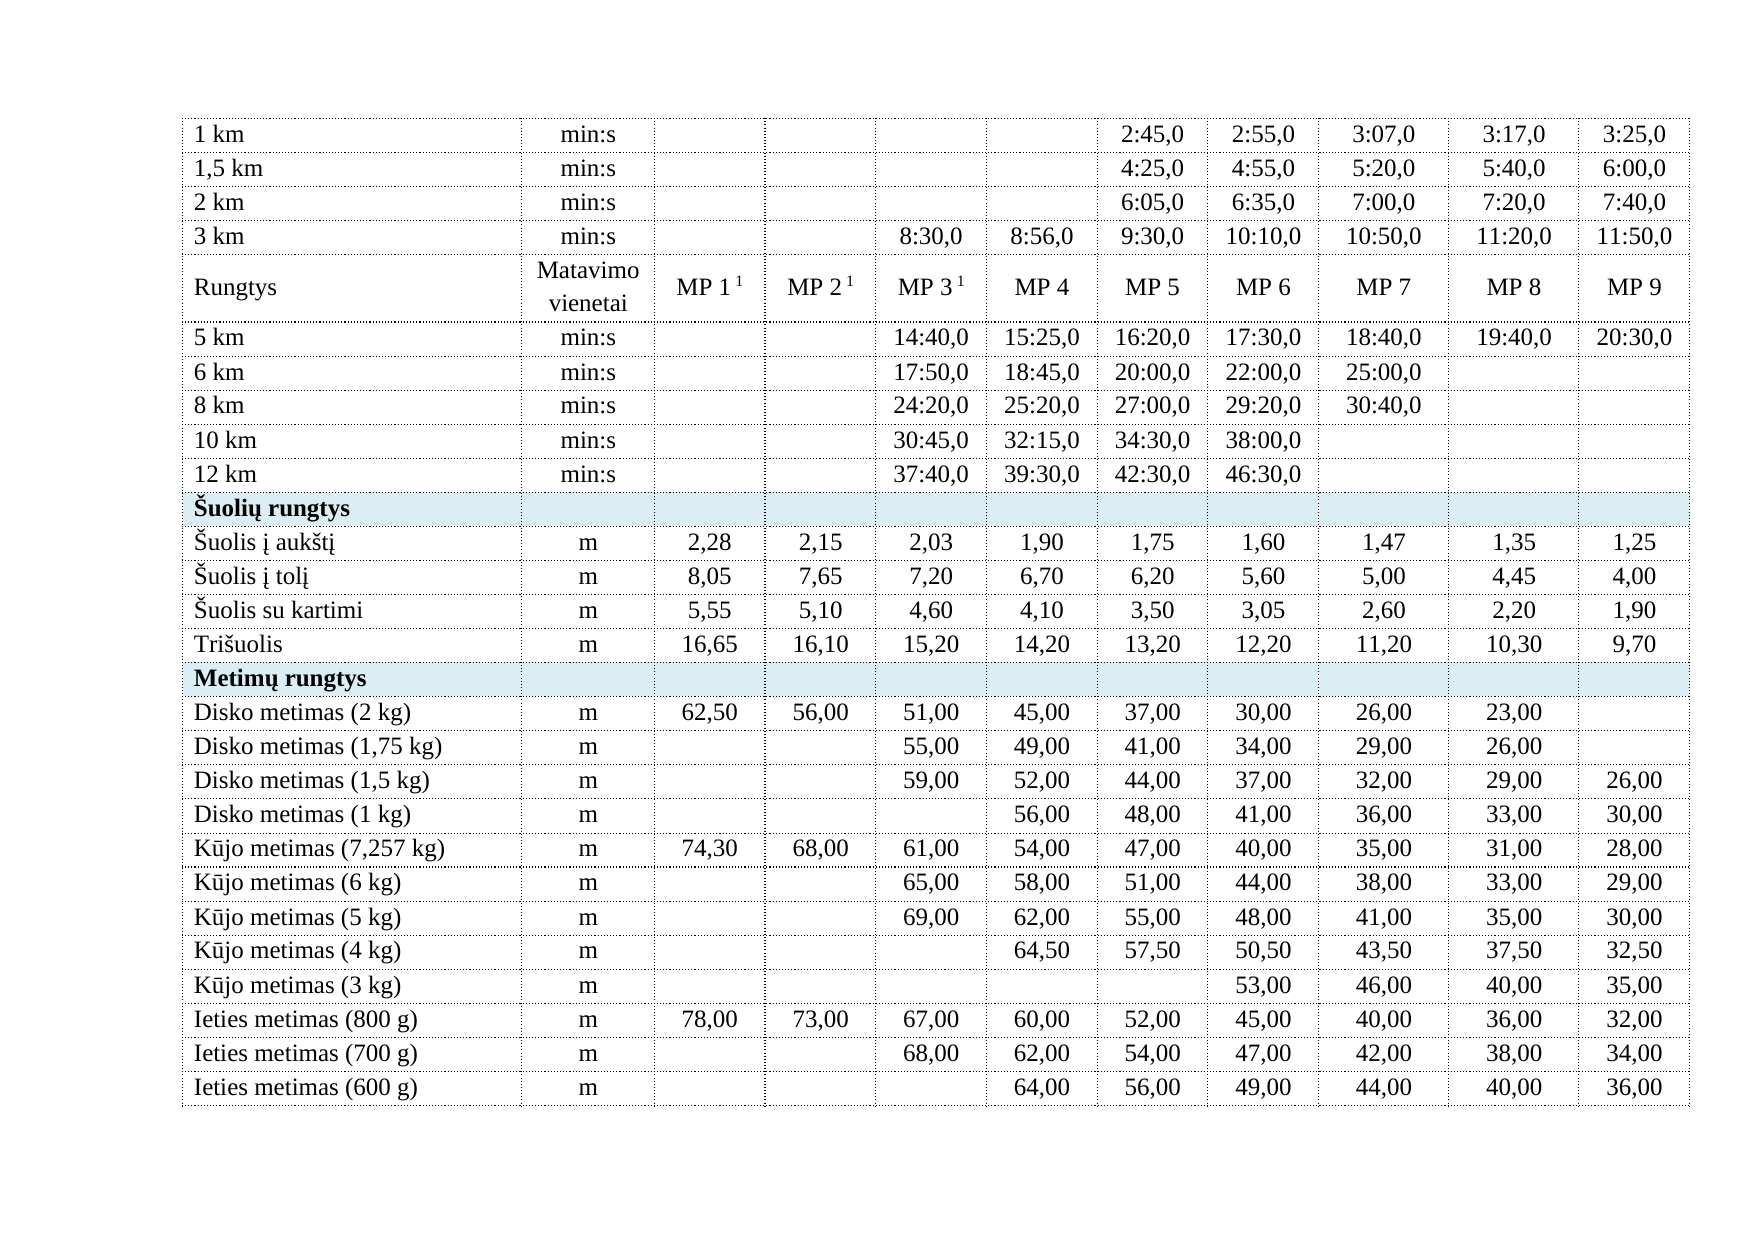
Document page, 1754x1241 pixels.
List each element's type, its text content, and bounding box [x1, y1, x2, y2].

table_cell 20:00,0 [1097, 356, 1208, 389]
table_cell 29,00 [1579, 866, 1690, 901]
table_cell 46,00 [1319, 969, 1449, 1003]
table_cell 5,60 [1208, 560, 1318, 594]
table_cell [876, 152, 986, 186]
table_cell 55,00 [1097, 901, 1208, 934]
table_cell 29:20,0 [1208, 390, 1318, 424]
table_cell [1579, 356, 1690, 389]
table_cell 30:45,0 [876, 424, 986, 458]
table_cell 24:20,0 [876, 390, 986, 424]
table_cell [765, 458, 876, 492]
table_cell 60,00 [986, 1003, 1097, 1037]
table_cell 14,20 [986, 628, 1097, 662]
table_cell [876, 935, 986, 969]
table_cell m [522, 901, 654, 934]
table_cell [765, 321, 876, 356]
table_cell 12 km [183, 458, 522, 492]
table_cell [1449, 424, 1579, 458]
table_cell 1 km [183, 118, 522, 152]
table_cell 26,00 [1449, 730, 1579, 764]
table_cell [876, 492, 986, 526]
table_cell [654, 458, 765, 492]
table_cell 61,00 [876, 833, 986, 866]
table_cell [654, 321, 765, 356]
table_cell [654, 866, 765, 901]
table_cell [654, 1071, 765, 1105]
table_cell 53,00 [1208, 969, 1318, 1003]
table_cell 15,20 [876, 628, 986, 662]
table_cell [986, 662, 1097, 696]
table_cell 35,00 [1579, 969, 1690, 1003]
table_cell [1097, 492, 1208, 526]
table_cell Trišuolis [183, 628, 522, 662]
table_cell 47,00 [1097, 833, 1208, 866]
table_cell 10 km [183, 424, 522, 458]
table_cell 62,00 [986, 901, 1097, 934]
table_cell [654, 730, 765, 764]
table_cell 3:07,0 [1319, 118, 1449, 152]
table_cell [1319, 424, 1449, 458]
table_cell 17:50,0 [876, 356, 986, 389]
table_cell [765, 118, 876, 152]
table_cell [1449, 458, 1579, 492]
table_cell 2:55,0 [1208, 118, 1318, 152]
table_cell 34:30,0 [1097, 424, 1208, 458]
table_cell MP 4 [986, 254, 1097, 321]
table_cell min:s [522, 321, 654, 356]
table_cell 15:25,0 [986, 321, 1097, 356]
table_cell [1449, 356, 1579, 389]
table_cell 25:20,0 [986, 390, 1097, 424]
table_cell MP 1 1 [654, 254, 765, 321]
table_cell [1097, 969, 1208, 1003]
table_cell 38,00 [1319, 866, 1449, 901]
table_cell [654, 969, 765, 1003]
table_cell 20:30,0 [1579, 321, 1690, 356]
table_cell 14:40,0 [876, 321, 986, 356]
table_cell 49,00 [986, 730, 1097, 764]
table_cell [1579, 458, 1690, 492]
table_cell 13,20 [1097, 628, 1208, 662]
table_cell [654, 901, 765, 934]
table_cell 9,70 [1579, 628, 1690, 662]
table_cell 16,10 [765, 628, 876, 662]
table_cell [654, 935, 765, 969]
table_cell 1,5 km [183, 152, 522, 186]
table_cell m [522, 594, 654, 628]
table_cell Disko metimas (1 kg) [183, 798, 522, 832]
table_cell min:s [522, 356, 654, 389]
table_cell 17:30,0 [1208, 321, 1318, 356]
table_cell [654, 118, 765, 152]
table_cell 36,00 [1579, 1071, 1690, 1105]
table_cell 4:55,0 [1208, 152, 1318, 186]
table_cell [765, 390, 876, 424]
table_cell [522, 662, 654, 696]
table_cell 29,00 [1319, 730, 1449, 764]
table_cell 34,00 [1208, 730, 1318, 764]
table_cell 43,50 [1319, 935, 1449, 969]
table_cell 18:40,0 [1319, 321, 1449, 356]
table_cell 2,60 [1319, 594, 1449, 628]
table_cell [654, 220, 765, 254]
table_cell min:s [522, 152, 654, 186]
table_cell m [522, 526, 654, 560]
table_cell 68,00 [876, 1037, 986, 1071]
table_cell 68,00 [765, 833, 876, 866]
table_cell 52,00 [986, 764, 1097, 798]
table_cell 1,75 [1097, 526, 1208, 560]
table_cell [986, 118, 1097, 152]
table_cell [654, 152, 765, 186]
table_cell 37,00 [1097, 696, 1208, 730]
table_cell [765, 152, 876, 186]
table_cell 41,00 [1097, 730, 1208, 764]
table_cell 7:40,0 [1579, 186, 1690, 220]
table_cell [765, 935, 876, 969]
table_cell 19:40,0 [1449, 321, 1579, 356]
table_cell min:s [522, 220, 654, 254]
table_cell [876, 969, 986, 1003]
table_cell 8 km [183, 390, 522, 424]
table_cell m [522, 696, 654, 730]
table_cell 30,00 [1579, 901, 1690, 934]
table_cell m [522, 798, 654, 832]
table_cell 44,00 [1097, 764, 1208, 798]
table_cell 52,00 [1097, 1003, 1208, 1037]
table_cell Šuolių rungtys [183, 492, 522, 526]
table_cell 10:50,0 [1319, 220, 1449, 254]
table_cell m [522, 764, 654, 798]
table_cell 6:05,0 [1097, 186, 1208, 220]
table_cell 32:15,0 [986, 424, 1097, 458]
table_cell 36,00 [1449, 1003, 1579, 1037]
table_cell 48,00 [1097, 798, 1208, 832]
table_cell 6,20 [1097, 560, 1208, 594]
table_cell Šuolis su kartimi [183, 594, 522, 628]
table_cell 5:40,0 [1449, 152, 1579, 186]
table_cell 64,00 [986, 1071, 1097, 1105]
table_cell Disko metimas (1,75 kg) [183, 730, 522, 764]
table_cell [765, 730, 876, 764]
table_cell [654, 356, 765, 389]
table_cell [1097, 662, 1208, 696]
table_cell 23,00 [1449, 696, 1579, 730]
table_cell 57,50 [1097, 935, 1208, 969]
table_cell [765, 186, 876, 220]
table_cell 7:00,0 [1319, 186, 1449, 220]
table_cell 16:20,0 [1097, 321, 1208, 356]
table_cell [876, 186, 986, 220]
table_cell [1579, 424, 1690, 458]
table_cell 5:20,0 [1319, 152, 1449, 186]
table_cell [1208, 492, 1318, 526]
table_cell 32,00 [1579, 1003, 1690, 1037]
table_cell [654, 764, 765, 798]
table_cell m [522, 730, 654, 764]
table_cell [986, 492, 1097, 526]
table_cell 2,15 [765, 526, 876, 560]
table_cell [654, 492, 765, 526]
table_cell MP 5 [1097, 254, 1208, 321]
table_cell 28,00 [1579, 833, 1690, 866]
table_cell 36,00 [1319, 798, 1449, 832]
table_cell 41,00 [1319, 901, 1449, 934]
table_cell [654, 662, 765, 696]
table_cell MP 9 [1579, 254, 1690, 321]
table_cell 78,00 [654, 1003, 765, 1037]
table_cell 67,00 [876, 1003, 986, 1037]
table_cell [654, 186, 765, 220]
table_cell 47,00 [1208, 1037, 1318, 1071]
table_cell 5,55 [654, 594, 765, 628]
table_cell 5,10 [765, 594, 876, 628]
table_cell 51,00 [876, 696, 986, 730]
table_cell MP 2 1 [765, 254, 876, 321]
table_cell 48,00 [1208, 901, 1318, 934]
table_cell 49,00 [1208, 1071, 1318, 1105]
table_cell 37,50 [1449, 935, 1579, 969]
table_cell Ieties metimas (800 g) [183, 1003, 522, 1037]
table_cell [1579, 730, 1690, 764]
table_cell min:s [522, 458, 654, 492]
table_cell min:s [522, 390, 654, 424]
table_cell 4,00 [1579, 560, 1690, 594]
table_cell 31,00 [1449, 833, 1579, 866]
table_cell 2:45,0 [1097, 118, 1208, 152]
table_cell 30,00 [1208, 696, 1318, 730]
table_cell m [522, 1071, 654, 1105]
table_cell 32,50 [1579, 935, 1690, 969]
table_cell 45,00 [1208, 1003, 1318, 1037]
table_cell Ieties metimas (600 g) [183, 1071, 522, 1105]
table_cell [1319, 662, 1449, 696]
table_cell 2,20 [1449, 594, 1579, 628]
table_cell 64,50 [986, 935, 1097, 969]
table_cell 3 km [183, 220, 522, 254]
table_cell [765, 866, 876, 901]
table_cell 58,00 [986, 866, 1097, 901]
table_cell Disko metimas (1,5 kg) [183, 764, 522, 798]
table_cell min:s [522, 118, 654, 152]
table_cell 35,00 [1319, 833, 1449, 866]
table_cell m [522, 1037, 654, 1071]
table_cell Ieties metimas (700 g) [183, 1037, 522, 1071]
table_cell 32,00 [1319, 764, 1449, 798]
table_cell 25:00,0 [1319, 356, 1449, 389]
table_cell 5 km [183, 321, 522, 356]
table_cell m [522, 969, 654, 1003]
table_cell 16,65 [654, 628, 765, 662]
table_cell 4:25,0 [1097, 152, 1208, 186]
table_cell m [522, 628, 654, 662]
table_cell 40,00 [1449, 969, 1579, 1003]
table_cell MP 6 [1208, 254, 1318, 321]
table_cell 37:40,0 [876, 458, 986, 492]
table_cell 6:00,0 [1579, 152, 1690, 186]
table_cell 51,00 [1097, 866, 1208, 901]
table_cell [986, 152, 1097, 186]
table_cell Kūjo metimas (6 kg) [183, 866, 522, 901]
table_cell [1579, 662, 1690, 696]
table_cell [1579, 492, 1690, 526]
table_cell [876, 798, 986, 832]
table_cell 7:20,0 [1449, 186, 1579, 220]
table_cell [765, 492, 876, 526]
table_cell Šuolis į tolį [183, 560, 522, 594]
table_cell [765, 356, 876, 389]
table_cell [654, 798, 765, 832]
table_cell 27:00,0 [1097, 390, 1208, 424]
table_cell MP 8 [1449, 254, 1579, 321]
table_cell Šuolis į aukštį [183, 526, 522, 560]
table_cell [1319, 458, 1449, 492]
table_cell 62,50 [654, 696, 765, 730]
table_cell 39:30,0 [986, 458, 1097, 492]
table_cell [765, 764, 876, 798]
table_cell 10:10,0 [1208, 220, 1318, 254]
table_cell 40,00 [1208, 833, 1318, 866]
table_cell 42,00 [1319, 1037, 1449, 1071]
table_cell [654, 424, 765, 458]
table_cell 44,00 [1319, 1071, 1449, 1105]
table_cell [1449, 662, 1579, 696]
table_cell [522, 492, 654, 526]
table_cell 12,20 [1208, 628, 1318, 662]
table_cell 1,25 [1579, 526, 1690, 560]
table_cell 56,00 [986, 798, 1097, 832]
table_cell [1579, 696, 1690, 730]
table_cell 73,00 [765, 1003, 876, 1037]
table_cell [876, 118, 986, 152]
table_cell m [522, 866, 654, 901]
table_cell [1449, 492, 1579, 526]
table_cell 2,28 [654, 526, 765, 560]
table_cell 9:30,0 [1097, 220, 1208, 254]
table_cell 1,60 [1208, 526, 1318, 560]
table_cell 4,10 [986, 594, 1097, 628]
table_cell 42:30,0 [1097, 458, 1208, 492]
table_cell 11:50,0 [1579, 220, 1690, 254]
table_cell 5,00 [1319, 560, 1449, 594]
table_cell 38:00,0 [1208, 424, 1318, 458]
table_cell 26,00 [1579, 764, 1690, 798]
table_cell [765, 1037, 876, 1071]
table_cell 7,20 [876, 560, 986, 594]
table_cell 54,00 [986, 833, 1097, 866]
table_cell Kūjo metimas (7,257 kg) [183, 833, 522, 866]
table_cell 3:17,0 [1449, 118, 1579, 152]
table_cell [765, 969, 876, 1003]
table_cell 45,00 [986, 696, 1097, 730]
table_cell [765, 220, 876, 254]
table_cell m [522, 935, 654, 969]
table_cell m [522, 560, 654, 594]
table_cell 35,00 [1449, 901, 1579, 934]
table_cell [765, 1071, 876, 1105]
table_cell 2,03 [876, 526, 986, 560]
table_cell 10,30 [1449, 628, 1579, 662]
table_cell 56,00 [1097, 1071, 1208, 1105]
table_cell 8:30,0 [876, 220, 986, 254]
table_cell [765, 662, 876, 696]
table_cell 3,05 [1208, 594, 1318, 628]
table_cell Metimų rungtys [183, 662, 522, 696]
table_cell 8,05 [654, 560, 765, 594]
table_cell 6 km [183, 356, 522, 389]
table_cell 4,60 [876, 594, 986, 628]
table_cell 74,30 [654, 833, 765, 866]
table_cell 62,00 [986, 1037, 1097, 1071]
table_cell 8:56,0 [986, 220, 1097, 254]
table_cell 11:20,0 [1449, 220, 1579, 254]
table_cell m [522, 1003, 654, 1037]
table_cell 69,00 [876, 901, 986, 934]
table_cell 11,20 [1319, 628, 1449, 662]
table_cell MP 3 1 [876, 254, 986, 321]
table_cell [765, 901, 876, 934]
table_cell 1,35 [1449, 526, 1579, 560]
table_cell min:s [522, 424, 654, 458]
table_cell 65,00 [876, 866, 986, 901]
table_cell [1579, 390, 1690, 424]
table_cell 46:30,0 [1208, 458, 1318, 492]
table_cell Rungtys [183, 254, 522, 321]
table_cell 30:40,0 [1319, 390, 1449, 424]
table_cell 29,00 [1449, 764, 1579, 798]
table_cell [876, 662, 986, 696]
table_cell min:s [522, 186, 654, 220]
table_cell [765, 798, 876, 832]
table_cell 34,00 [1579, 1037, 1690, 1071]
table_cell [765, 424, 876, 458]
table_cell Matavimo vienetai [522, 254, 654, 321]
table_cell 54,00 [1097, 1037, 1208, 1071]
table_cell [1319, 492, 1449, 526]
table_cell 33,00 [1449, 798, 1579, 832]
table_cell 30,00 [1579, 798, 1690, 832]
table_cell Kūjo metimas (3 kg) [183, 969, 522, 1003]
table_cell 40,00 [1449, 1071, 1579, 1105]
table_cell 6:35,0 [1208, 186, 1318, 220]
table_cell 6,70 [986, 560, 1097, 594]
table_cell Kūjo metimas (5 kg) [183, 901, 522, 934]
table_cell Kūjo metimas (4 kg) [183, 935, 522, 969]
table_cell 38,00 [1449, 1037, 1579, 1071]
table_cell 3,50 [1097, 594, 1208, 628]
table_cell 26,00 [1319, 696, 1449, 730]
table_cell m [522, 833, 654, 866]
table_cell [654, 1037, 765, 1071]
table_cell [876, 1071, 986, 1105]
table_cell [1208, 662, 1318, 696]
table_cell 44,00 [1208, 866, 1318, 901]
table_cell 1,47 [1319, 526, 1449, 560]
table_cell 56,00 [765, 696, 876, 730]
table_cell [654, 390, 765, 424]
table_cell 41,00 [1208, 798, 1318, 832]
table_cell Disko metimas (2 kg) [183, 696, 522, 730]
table_cell [986, 186, 1097, 220]
table_cell 59,00 [876, 764, 986, 798]
table_cell 3:25,0 [1579, 118, 1690, 152]
table_cell 7,65 [765, 560, 876, 594]
table_cell 2 km [183, 186, 522, 220]
table_cell 1,90 [1579, 594, 1690, 628]
table_cell MP 7 [1319, 254, 1449, 321]
table_cell 4,45 [1449, 560, 1579, 594]
table_cell [1449, 390, 1579, 424]
table_cell 40,00 [1319, 1003, 1449, 1037]
table_cell [986, 969, 1097, 1003]
table_cell 22:00,0 [1208, 356, 1318, 389]
table_cell 50,50 [1208, 935, 1318, 969]
table_cell 1,90 [986, 526, 1097, 560]
table_cell 55,00 [876, 730, 986, 764]
table_cell 18:45,0 [986, 356, 1097, 389]
table_cell 37,00 [1208, 764, 1318, 798]
table_cell 33,00 [1449, 866, 1579, 901]
